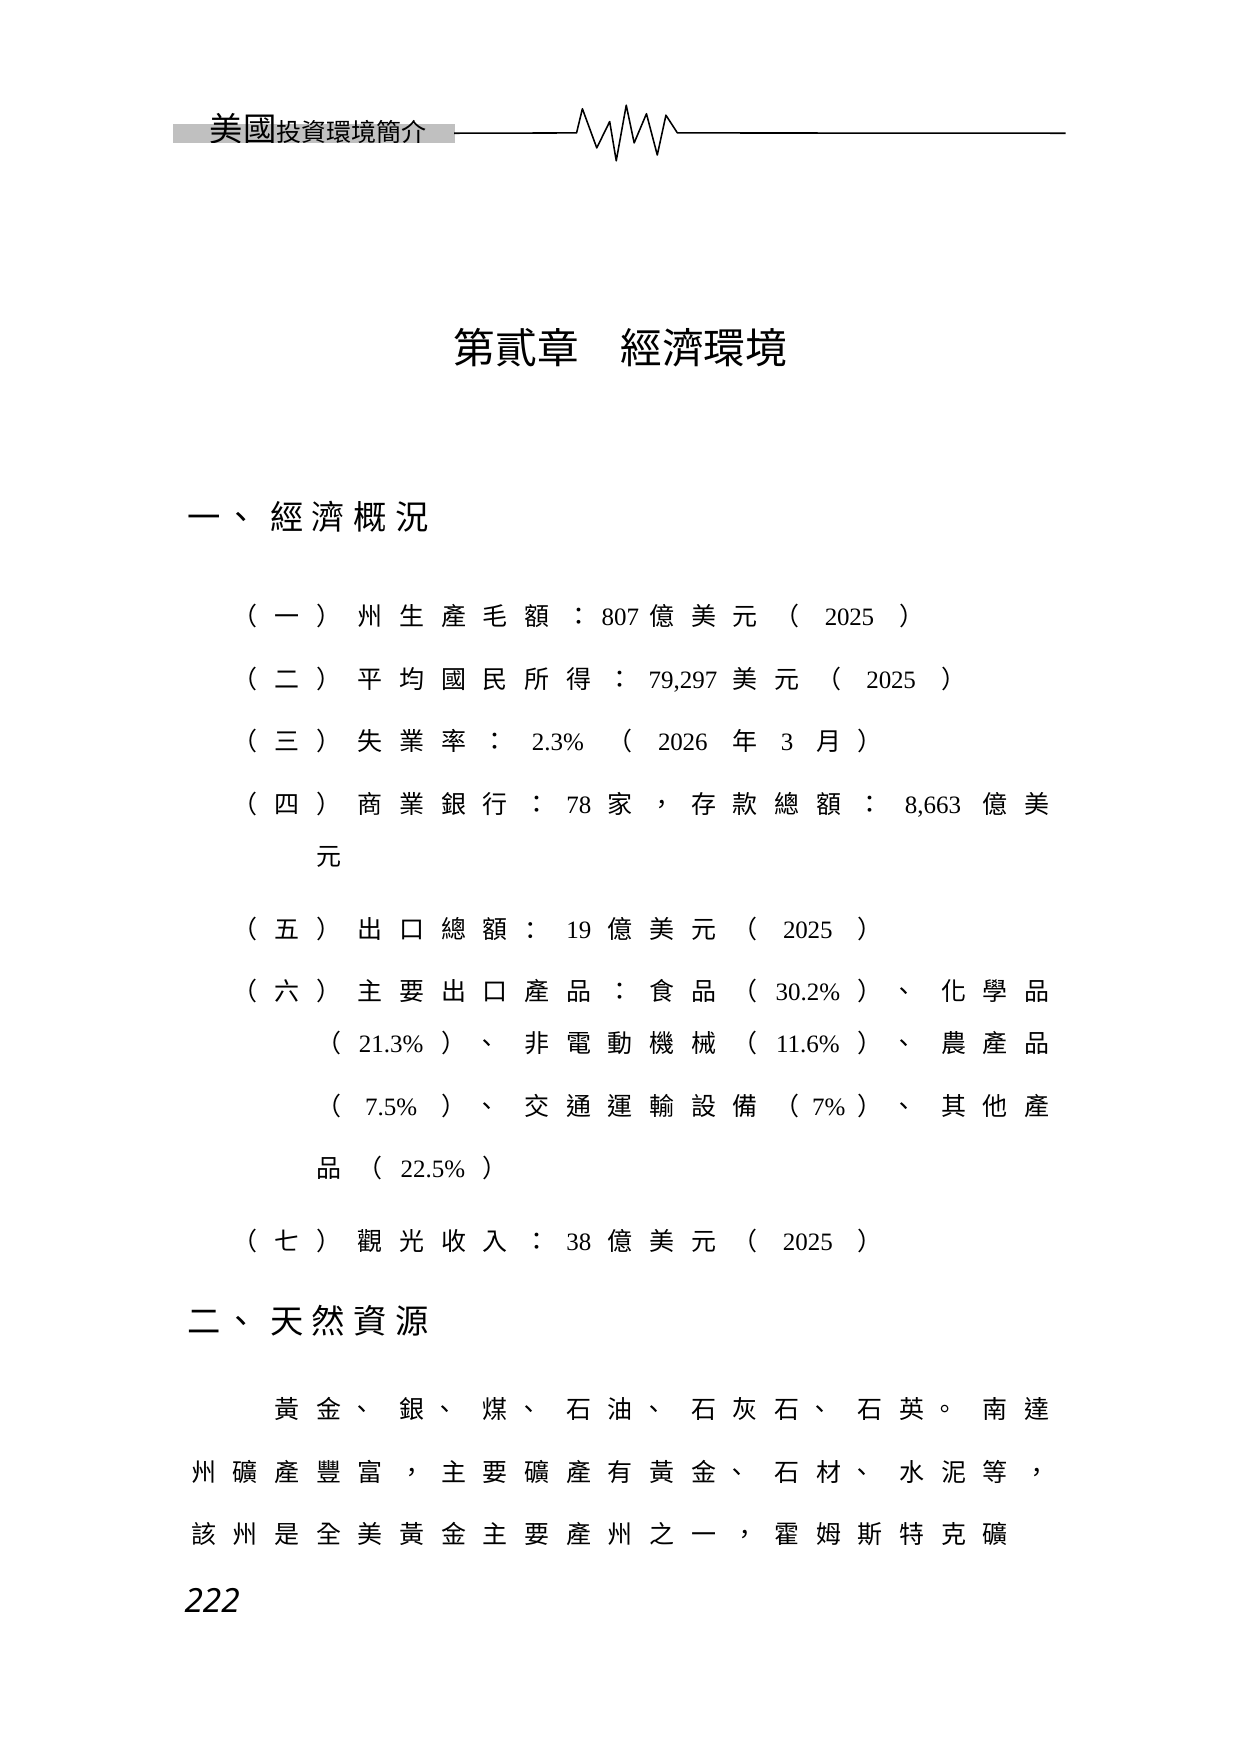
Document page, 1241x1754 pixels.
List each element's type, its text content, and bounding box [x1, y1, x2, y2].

text （七）觀光收入：38億美元（2025） [207, 1188, 1058, 1250]
text （三）失業率：2.3%（2026年3月） [207, 688, 1058, 750]
text （六）主要出口產品：食品（30.2%）、化學品（21.3%）、非電動機械（11.6%）、農產品（7.5%）、交通運輸設備（7%）、其他產品（22.5%） [207, 938, 1058, 1188]
text 第貳章 經濟環境 [183, 304, 1058, 366]
text 黃金、銀、煤、石油、石灰石、石英。南達州礦產豐富，主要礦產有黃金、石材、水泥等，該州是全美黃金主要產州之一，霍姆斯特克礦 [183, 1366, 1058, 1554]
text （五）出口總額：19億美元（2025） [207, 875, 1058, 938]
text （二）平均國民所得：79,297美元（2025） [207, 625, 1058, 688]
text 二、天然資源 [183, 1277, 1058, 1339]
text 一、經濟概況 [183, 473, 1058, 536]
text （一）州生產毛額：807億美元（2025） [207, 563, 1058, 625]
text （四）商業銀行：78家，存款總額：8,663億美元 [207, 750, 1058, 875]
